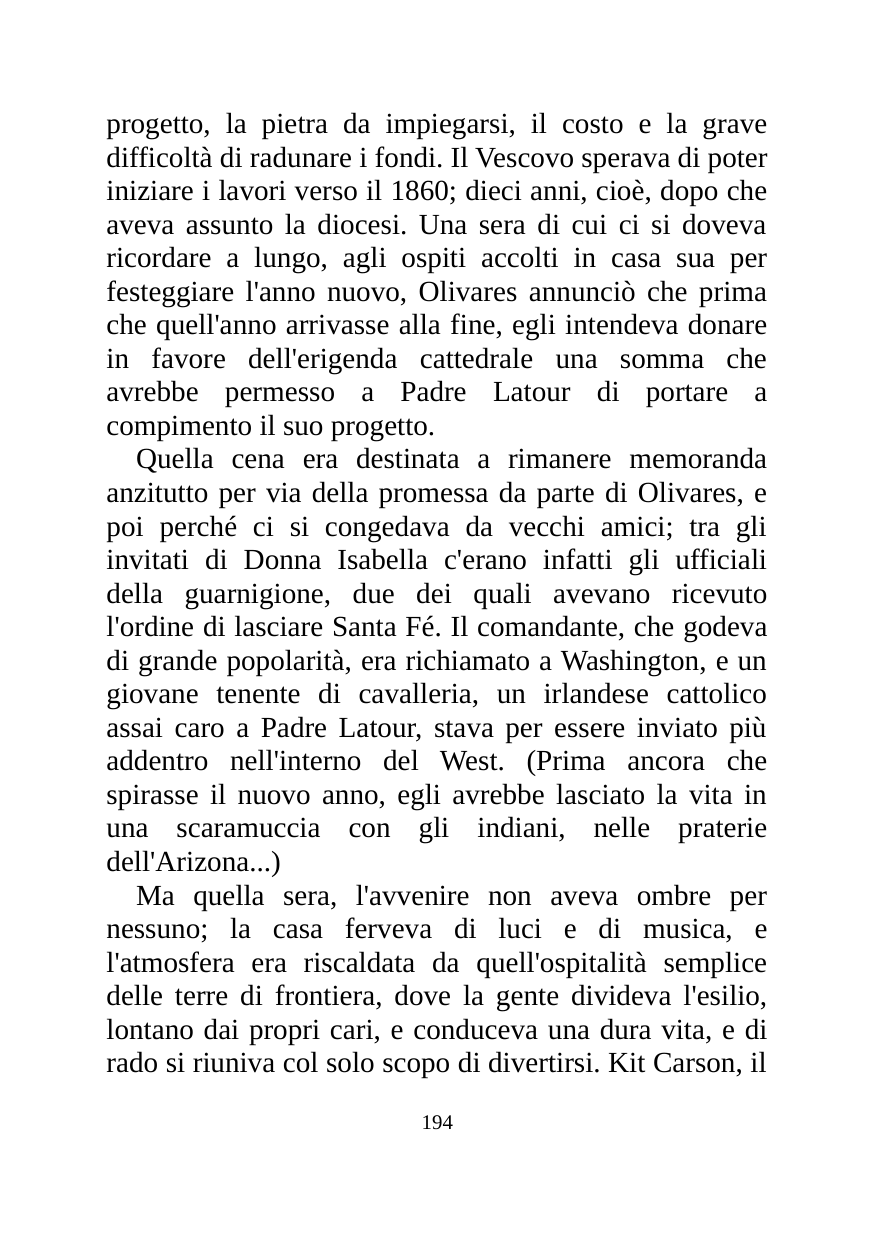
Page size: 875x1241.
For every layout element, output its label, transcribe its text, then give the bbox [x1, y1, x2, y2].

text Quella cena era destinata a rimanere memoranda anzitutto per via della promessa da parte di Olivares, e poi perché ci si congedava da vecchi amici; tra gli invitati di Donna Isabella c'erano infatti gli ufficiali della guarnigione, due dei quali avevano ricevuto l'ordine di lasciare Santa Fé. Il comandante, che godeva di grande popolarità, era richiamato a Washington, e un giovane tenente di cavalleria, un irlandese cattolico assai caro a Padre Latour, stava per essere inviato più addentro nell'interno del West. (Prima ancora che spirasse il nuovo anno, egli avrebbe lasciato la vita in una scaramuccia con gli indiani, nelle praterie dell'Arizona...) [106, 442, 768, 878]
text Ma quella sera, l'avvenire non aveva ombre per nessuno; la casa ferveva di luci e di musica, e l'atmosfera era riscaldata da quell'ospitalità semplice delle terre di frontiera, dove la gente divideva l'esilio, lontano dai propri cari, e conduceva una dura vita, e di rado si riuniva col solo scopo di divertirsi. Kit Carson, il [106, 878, 768, 1079]
text progetto, la pietra da impiegarsi, il costo e la grave difficoltà di radunare i fondi. Il Vescovo sperava di poter iniziare i lavori verso il 1860; dieci anni, cioè, dopo che aveva assunto la diocesi. Una sera di cui ci si doveva ricordare a lungo, agli ospiti accolti in casa sua per festeggiare l'anno nuovo, Olivares annunciò che prima che quell'anno arrivasse alla fine, egli intendeva donare in favore dell'erigenda cattedrale una somma che avrebbe permesso a Padre Latour di portare a compimento il suo progetto. [106, 106, 768, 442]
